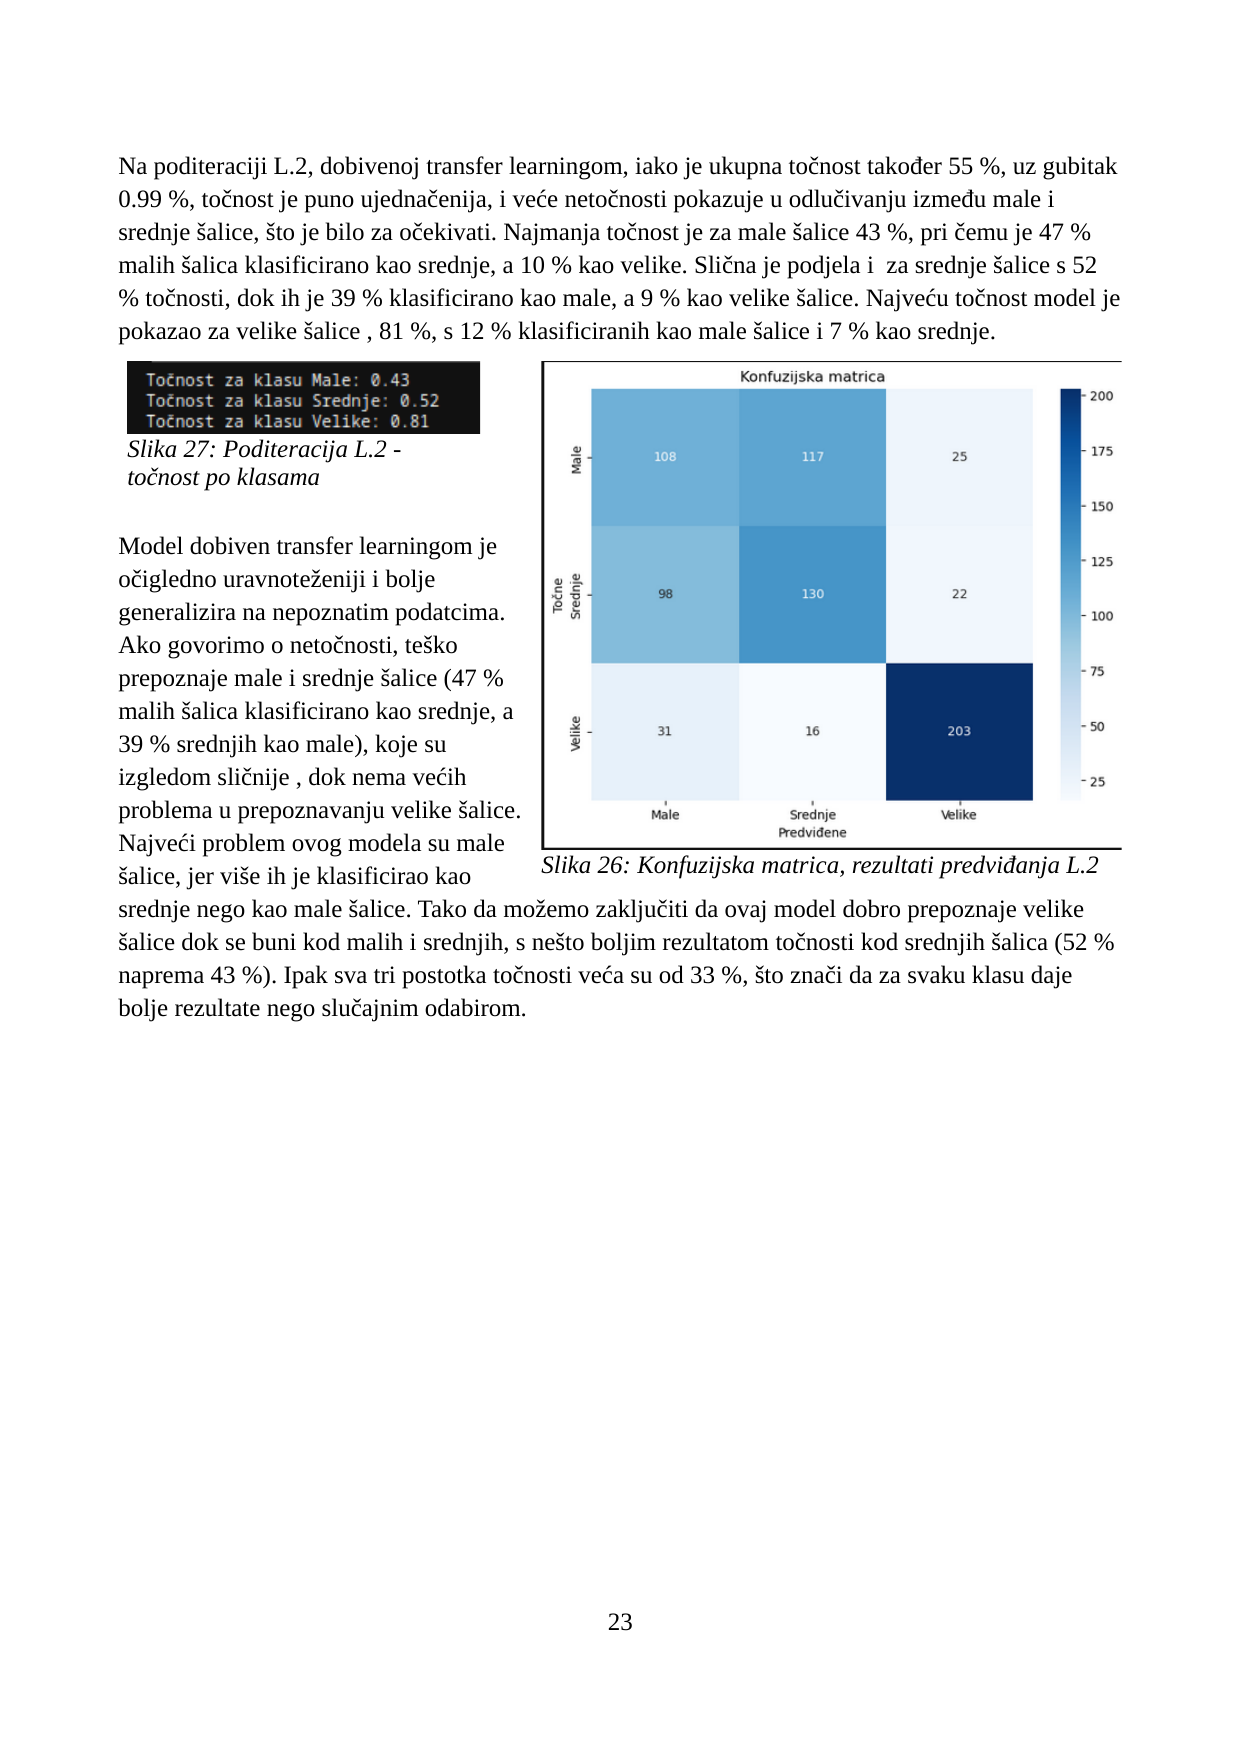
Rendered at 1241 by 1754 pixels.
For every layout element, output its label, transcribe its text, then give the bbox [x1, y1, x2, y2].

picture [541, 361, 1122, 850]
picture [127, 361, 481, 434]
text Na poditeraciji L.2, dobivenoj transfer learningom, iako je ukupna točnost također 55 %, uz gubitak 0.99 %, točnost je puno ujednačenija, i veće netočnosti pokazuje u odlučivanju između male i srednje šalice, što je bilo za očekivati. Najmanja točnost je za male šalice 43 %, pri čemu je 47 % malih šalica klasificirano kao srednje, a 10 % kao velike. Slična je podjela i za srednje šalice s 52 % točnosti, dok ih je 39 % klasificirano kao male, a 9 % kao velike šalice. Najveću točnost model je pokazao za velike šalice , 81 %, s 12 % klasificiranih kao male šalice i 7 % kao srednje. [118, 151, 1122, 345]
text Model dobiven transfer learningom je očigledno uravnoteženiji i bolje generalizira na nepoznatim podatcima. Ako govorimo o netočnosti, teško prepoznaje male i srednje šalice (47 % malih šalica klasificirano kao srednje, a 39 % srednjih kao male), koje su izgledom sličnije , dok nema većih problema u prepoznavanju velike šalice. Najveći problem ovog modela su male šalice, jer više ih je klasificirao kao srednje nego kao male šalice. Tako da možemo zaključiti da ovaj model dobro prepoznaje velike šalice dok se buni kod malih i srednjih, s nešto boljim rezultatom točnosti kod srednjih šalica (52 % naprema 43 %). Ipak sva tri postotka točnosti veća su od 33 %, što znači da za svaku klasu daje bolje rezultate nego slučajnim odabirom. [118, 531, 1122, 1022]
text Slika 26: Konfuzijska matrica, rezultati predviđanja L.2 [541, 850, 1122, 878]
text Slika 27: Poditeracija L.2 - točnost po klasama [127, 434, 480, 491]
